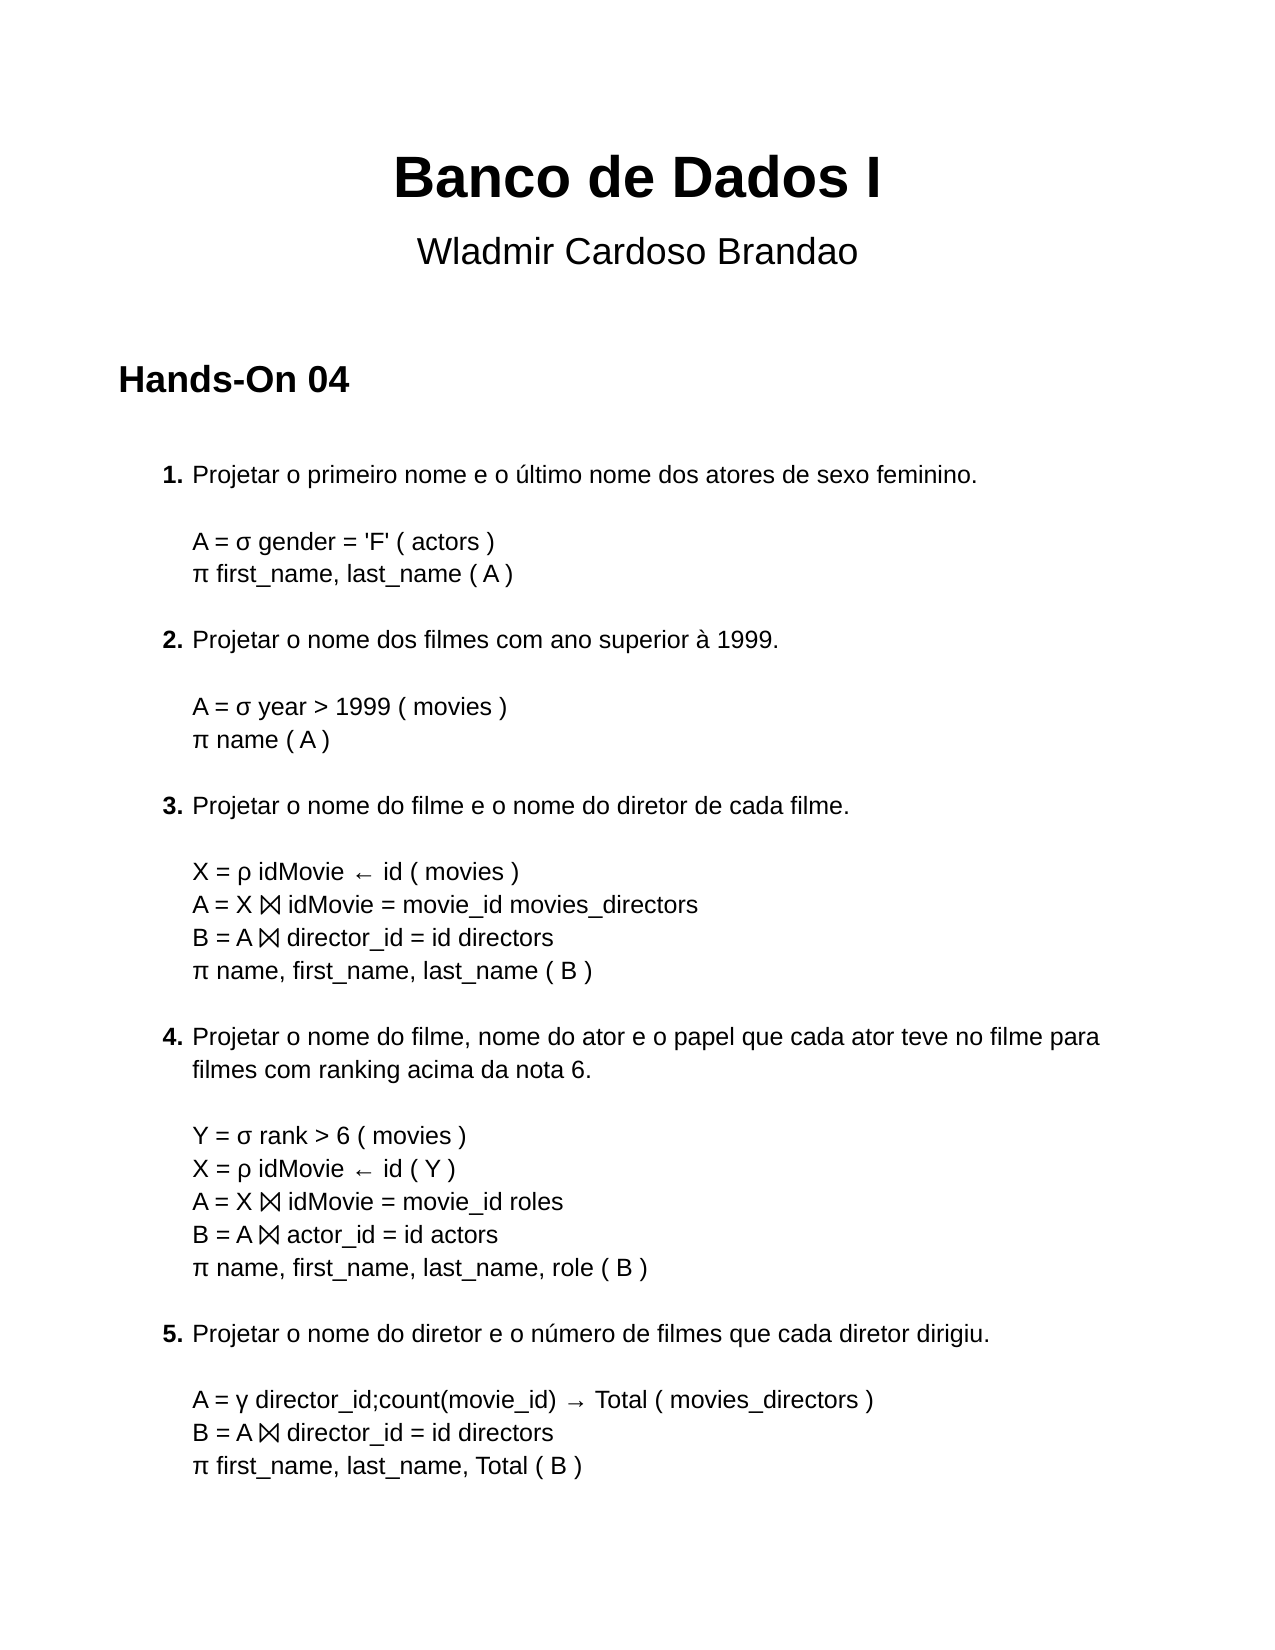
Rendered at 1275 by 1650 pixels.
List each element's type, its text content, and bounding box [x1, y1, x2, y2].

list π first_name, last_name ( A ) [162, 559, 1157, 621]
list π name, first_name, last_name, role ( B ) [162, 1253, 1157, 1315]
list B = A ⨝ actor_id = id actors [162, 1220, 1157, 1249]
list π first_name, last_name, Total ( B ) [162, 1451, 1157, 1513]
subtitle Hands-On 04 [118, 357, 1157, 400]
list Projetar o primeiro nome e o último nome dos atores de sexo feminino. A = σ gender = 'F' ( actors ) [162, 460, 1157, 555]
list B = A ⨝ director_id = id directors [162, 923, 1157, 951]
list A = X ⨝ idMovie = movie_id roles [162, 1187, 1157, 1216]
list B = A ⨝ director_id = id directors [162, 1418, 1157, 1447]
list π name, first_name, last_name ( B ) [162, 956, 1157, 1017]
title Banco de Dados I [118, 143, 1157, 210]
list X = ρ idMovie ← id ( Y ) [162, 1154, 1157, 1183]
list Projetar o nome do filme, nome do ator e o papel que cada ator teve no filme para filmes com ranking acima da nota 6. Y = σ rank > 6 ( movies ) [162, 1022, 1157, 1149]
list π name ( A ) [162, 724, 1157, 786]
list Projetar o nome do filme e o nome do diretor de cada filme. [162, 791, 1157, 819]
list A = γ director_id;count(movie_id) → Total ( movies_directors ) [162, 1385, 1157, 1414]
list X = ρ idMovie ← id ( movies ) [162, 824, 1157, 885]
list Projetar o nome dos filmes com ano superior à 1999. A = σ year > 1999 ( movies ) [162, 626, 1157, 720]
list Projetar o nome do diretor e o número de filmes que cada diretor dirigiu. [162, 1319, 1157, 1348]
list A = X ⨝ idMovie = movie_id movies_directors [162, 890, 1157, 918]
subtitle Wladmir Cardoso Brandao [118, 229, 1157, 272]
